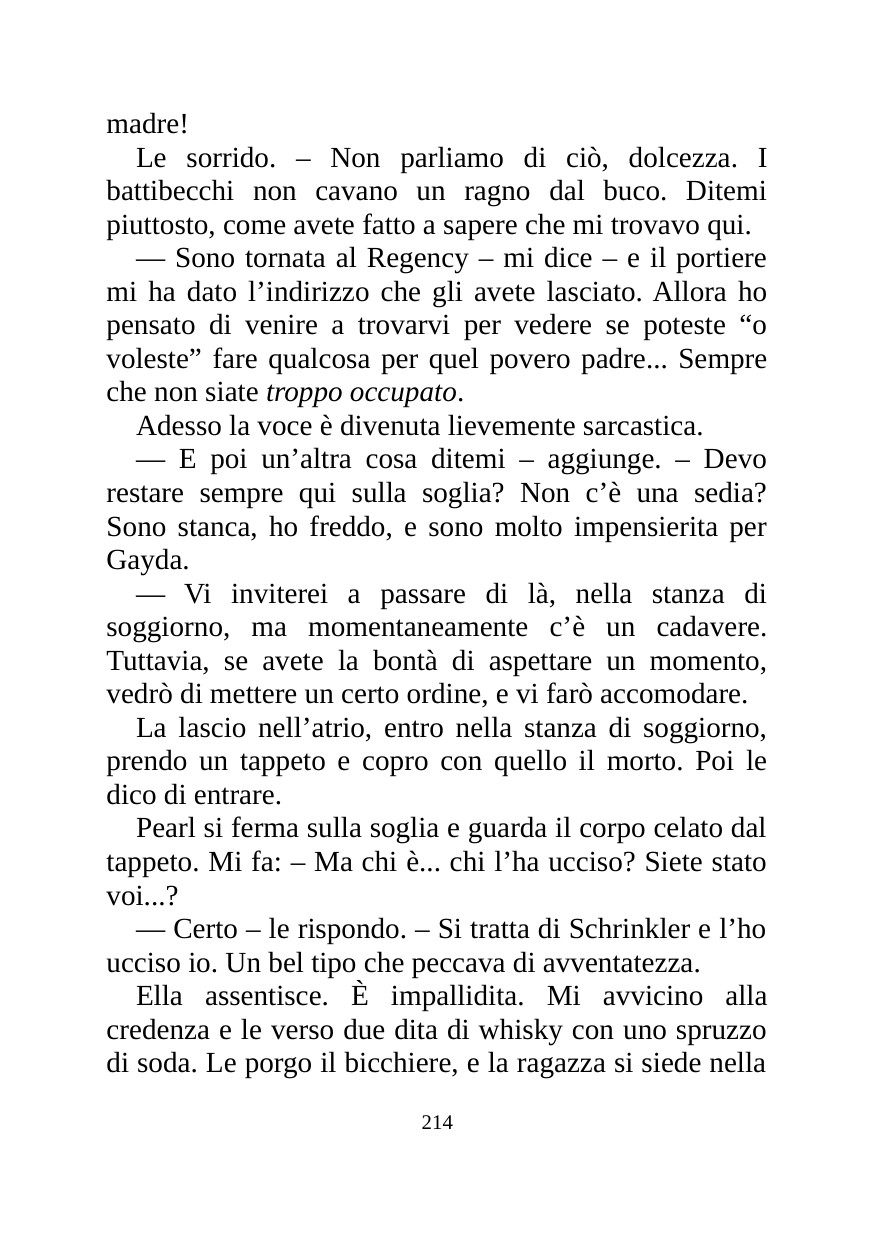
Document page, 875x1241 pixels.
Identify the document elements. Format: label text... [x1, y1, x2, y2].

text Pearl si ferma sulla soglia e guarda il corpo celato dal tappeto. Mi fa: – Ma chi è... chi l’ha ucciso? Siete stato voi...? [106, 811, 768, 911]
text madre! [106, 106, 768, 140]
text — E poi un’altra cosa ditemi – aggiunge. – Devo restare sempre qui sulla soglia? Non c’è una sedia? Sono stanca, ho freddo, e sono molto impensierita per Gayda. [106, 442, 768, 576]
text Ella assentisce. È impallidita. Mi avvicino alla credenza e le verso due dita di whisky con uno spruzzo di soda. Le porgo il bicchiere, e la ragazza si siede nella [106, 978, 768, 1079]
text Adesso la voce è divenuta lievemente sarcastica. [106, 408, 768, 442]
text La lascio nell’atrio, entro nella stanza di soggiorno, prendo un tappeto e copro con quello il morto. Poi le dico di entrare. [106, 710, 768, 811]
text — Certo – le rispondo. – Si tratta di Schrinkler e l’ho ucciso io. Un bel tipo che peccava di avventatezza. [106, 911, 768, 978]
text Le sorrido. – Non parliamo di ciò, dolcezza. I battibecchi non cavano un ragno dal buco. Ditemi piuttosto, come avete fatto a sapere che mi trovavo qui. [106, 140, 768, 240]
text — Sono tornata al Regency – mi dice – e il portiere mi ha dato l’indirizzo che gli avete lasciato. Allora ho pensato di venire a trovarvi per vedere se poteste “o voleste” fare qualcosa per quel povero padre... Sempre che non siate troppo occupato. [106, 240, 768, 408]
text — Vi inviterei a passare di là, nella stanza di soggiorno, ma momentaneamente c’è un cadavere. Tuttavia, se avete la bontà di aspettare un momento, vedrò di mettere un certo ordine, e vi farò accomodare. [106, 576, 768, 710]
